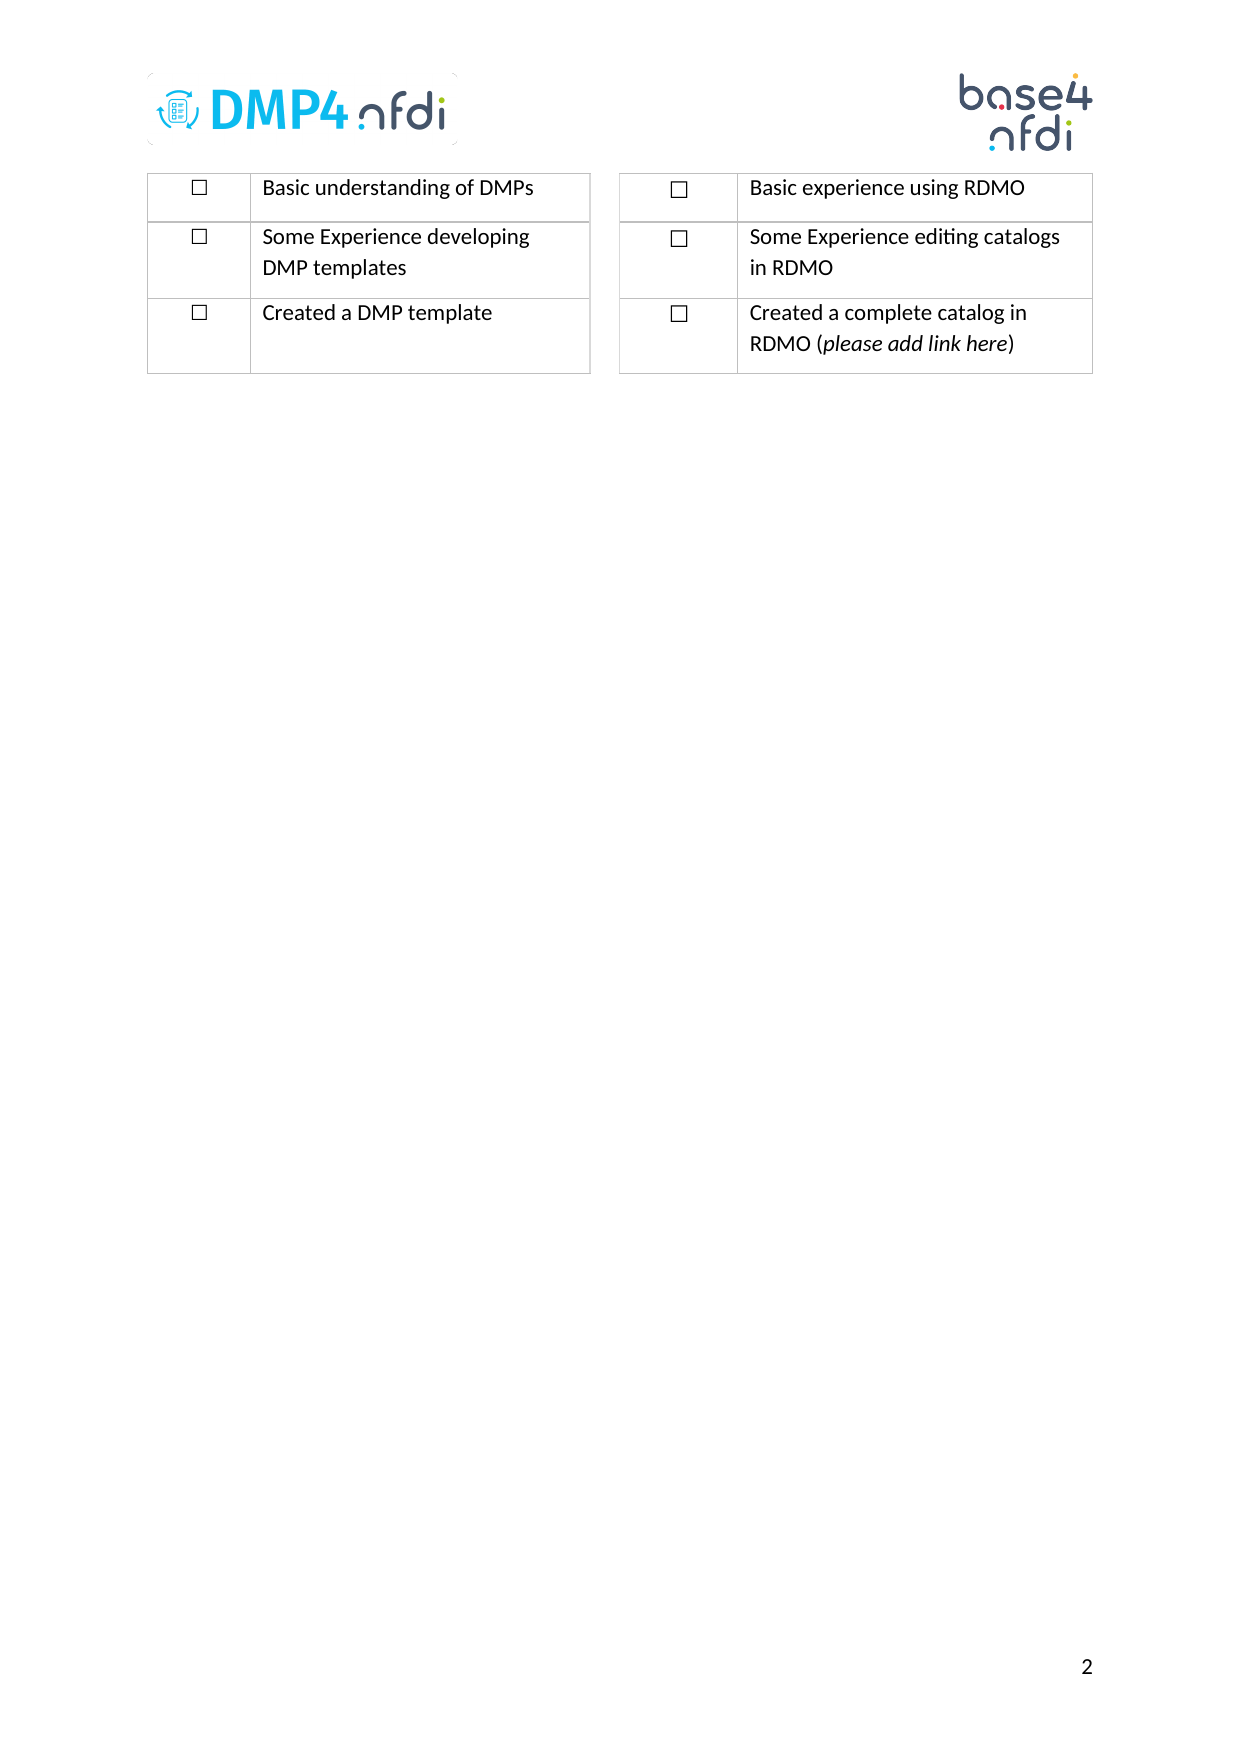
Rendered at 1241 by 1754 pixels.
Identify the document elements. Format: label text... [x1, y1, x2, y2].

table_cell Created a DMP template [251, 299, 589, 373]
table_cell ☐ [148, 299, 250, 373]
table_cell ☐ [148, 223, 250, 297]
table_cell Created a complete catalog in RDMO (please add link here) [738, 299, 1092, 373]
table_cell Some Experience editing catalogs in RDMO [738, 223, 1092, 297]
picture [147, 73, 458, 145]
table_cell Some Experience developing DMP templates [251, 223, 589, 297]
table_header Basic experience using RDMO [738, 174, 1092, 221]
picture [959, 73, 1093, 151]
table_header [591, 173, 619, 221]
table_header ☐ [620, 174, 737, 221]
table_cell [591, 298, 619, 373]
table_header Basic understanding of DMPs [251, 174, 589, 221]
table_cell ☐ [620, 223, 737, 297]
table_header ☐ [148, 174, 250, 221]
table_cell [591, 221, 619, 297]
table_cell ☐ [620, 299, 737, 373]
